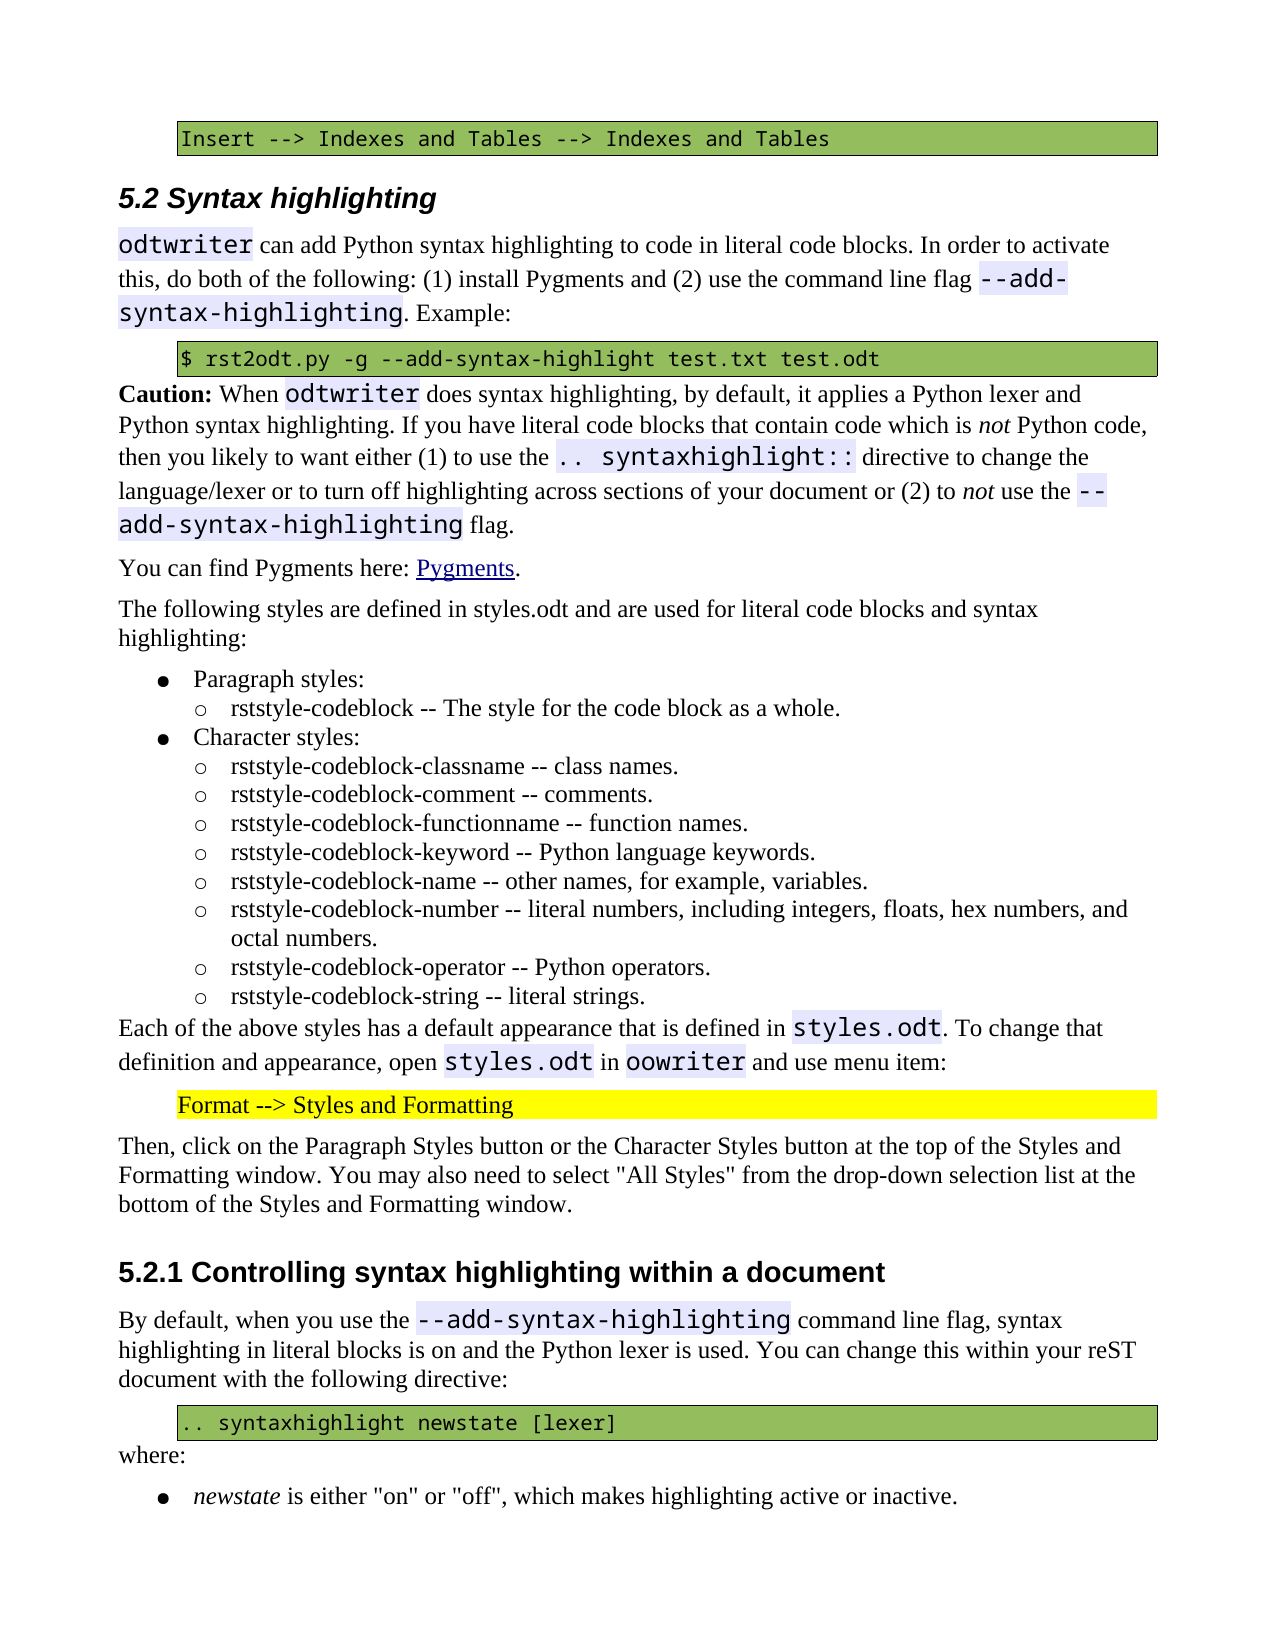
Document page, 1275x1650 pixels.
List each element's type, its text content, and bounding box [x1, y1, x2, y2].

list rststyle-codeblock -- The style for the code block as a whole. [193, 693, 1157, 722]
text By default, when you use the --add-syntax-highlighting command line flag, syntax highlighting in literal blocks is on and the Python lexer is used. You can change this within your reST document with the following directive: [118, 1301, 1157, 1393]
text odtwriter can add Python syntax highlighting to code in literal code blocks. In order to activate this, do both of the following: (1) install Pygments and (2) use the command line flag --add-syntax-highlighting. Example: [118, 227, 1157, 329]
list Character styles: [156, 722, 1157, 751]
subtitle 5.2.1 Controlling syntax highlighting within a document [118, 1255, 1157, 1289]
text Caution: When odtwriter does syntax highlighting, by default, it applies a Python lexer and Python syntax highlighting. If you have literal code blocks that contain code which is not Python code, then you likely to want either (1) to use the .. syntaxhighlight:: directive to change the language/lexer or to turn off highlighting across sections of your document or (2) to not use the --add-syntax-highlighting flag. [118, 376, 1157, 541]
text $ rst2odt.py -g --add-syntax-highlight test.txt test.odt [178, 342, 1157, 376]
text Then, click on the Paragraph Styles button or the Character Styles button at the top of the Styles and Formatting window. You may also need to select "All Styles" from the drop-down selection list at the bottom of the Styles and Formatting window. [118, 1131, 1157, 1218]
list rststyle-codeblock-operator -- Python operators. [193, 952, 1157, 981]
text You can find Pygments here: Pygments. [118, 553, 1157, 582]
list rststyle-codeblock-name -- other names, for example, variables. [193, 866, 1157, 894]
text The following styles are defined in styles.odt and are used for literal code blocks and syntax highlighting: [118, 594, 1157, 652]
text where: [118, 1440, 1157, 1468]
list rststyle-codeblock-comment -- comments. [193, 779, 1157, 808]
text Each of the above styles has a default appearance that is defined in styles.odt. To change that definition and appearance, open styles.odt in oowriter and use menu item: [118, 1009, 1157, 1078]
text .. syntaxhighlight newstate [lexer] [178, 1406, 1157, 1440]
list rststyle-codeblock-classname -- class names. [193, 751, 1157, 779]
list newstate is either "on" or "off", which makes highlighting active or inactive. [156, 1481, 1157, 1510]
subtitle 5.2 Syntax highlighting [118, 181, 1157, 214]
list rststyle-codeblock-functionname -- function names. [193, 808, 1157, 837]
text Format --> Styles and Formatting [177, 1090, 1157, 1119]
list rststyle-codeblock-keyword -- Python language keywords. [193, 837, 1157, 866]
list rststyle-codeblock-number -- literal numbers, including integers, floats, hex numbers, and octal numbers. [193, 894, 1157, 952]
list Paragraph styles: [156, 664, 1157, 693]
text Insert --> Indexes and Tables --> Indexes and Tables [178, 122, 1157, 155]
list rststyle-codeblock-string -- literal strings. [193, 981, 1157, 1009]
